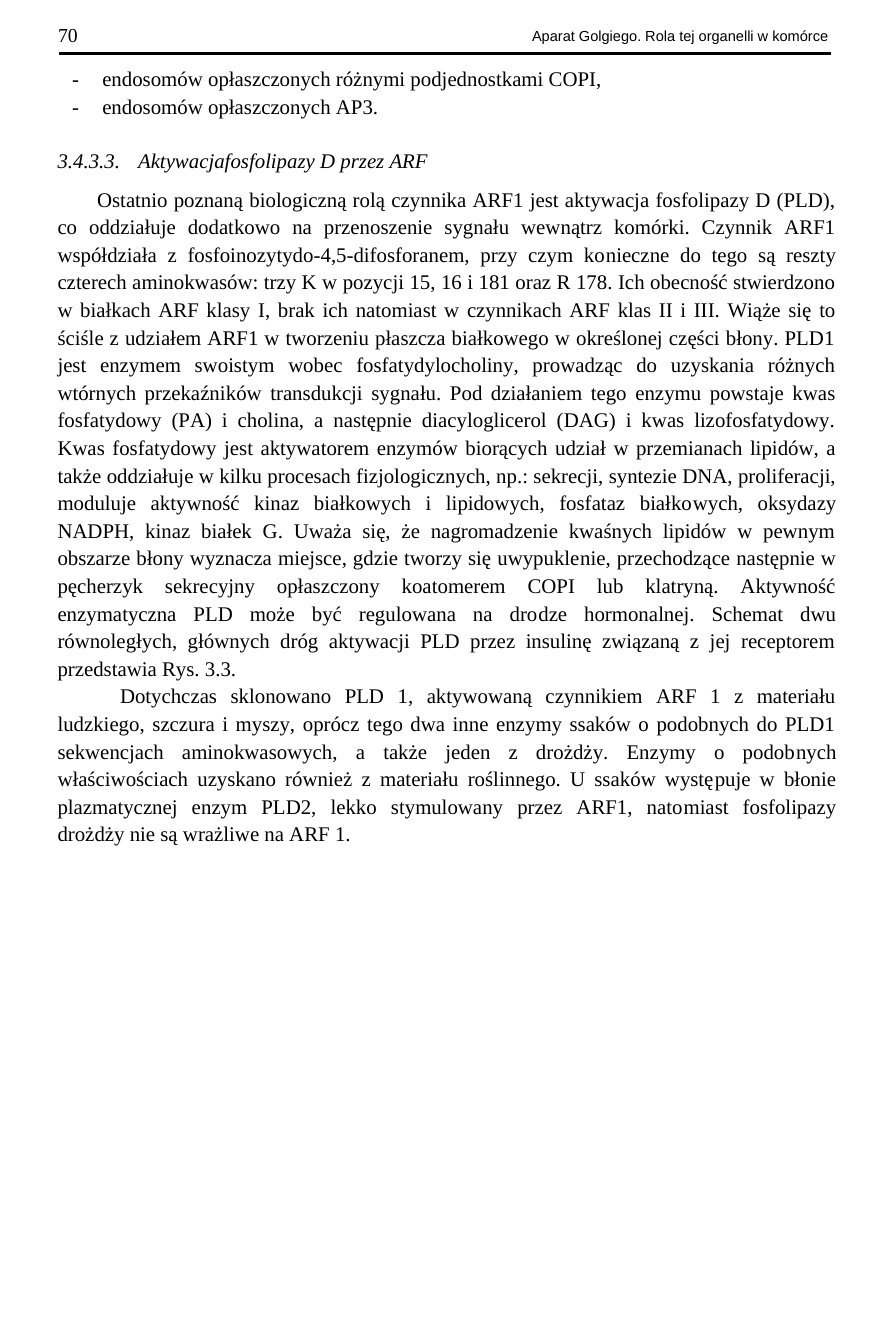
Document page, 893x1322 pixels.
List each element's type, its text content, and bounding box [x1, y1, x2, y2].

list Aktywacjafosfolipazy D przez ARF [57, 149, 836, 173]
list endosomów opłaszczonych AP3. [57, 95, 836, 119]
text Ostatnio poznaną biologiczną rolą czynnika ARF1 jest aktywacja fosfolipazy D (PLD), co oddziałuje dodatkowo na przenoszenie sygnału wewnątrz komórki. Czynnik ARF1 współdziała z fosfoinozytydo-4,5-difosforanem, przy czym ko­nieczne do tego są reszty czterech aminokwasów: trzy K w pozycji 15, 16 i 181 oraz R 178. Ich obecność stwierdzono w białkach ARF klasy I, brak ich natomiast w czynnikach ARF klas II i III. Wiąże się to ściśle z udziałem ARF1 w tworzeniu płaszcza białkowego w określonej części błony. PLD1 jest enzymem swoistym wobec fosfatydylocholiny, prowadząc do uzyskania różnych wtórnych przekaźni­ków transdukcji sygnału. Pod działaniem tego enzymu powstaje kwas fosfatydowy (PA) i cholina, a następnie diacyloglicerol (DAG) i kwas lizofosfatydowy. Kwas fosfatydowy jest aktywatorem enzymów biorących udział w przemianach lipidów, a także oddziałuje w kilku procesach fizjologicznych, np.: sekrecji, syntezie DNA, proliferacji, moduluje aktywność kinaz białkowych i lipidowych, fosfataz białko­wych, oksydazy NADPH, kinaz białek G. Uważa się, że nagromadzenie kwaśnych lipidów w pewnym obszarze błony wyznacza miejsce, gdzie tworzy się uwypukle­nie, przechodzące następnie w pęcherzyk sekrecyjny opłaszczony koatomerem COPI lub klatryną. Aktywność enzymatyczna PLD może być regulowana na dro­dze hormonalnej. Schemat dwu równoległych, głównych dróg aktywacji PLD przez insulinę związaną z jej receptorem przedstawia Rys. 3.3. [57, 187, 836, 681]
text Dotychczas sklonowano PLD 1, aktywowaną czynnikiem ARF 1 z materiału ludzkiego, szczura i myszy, oprócz tego dwa inne enzymy ssaków o podobnych do PLD1 sekwencjach aminokwasowych, a także jeden z drożdży. Enzymy o podob­nych właściwościach uzyskano również z materiału roślinnego. U ssaków wystę­puje w błonie plazmatycznej enzym PLD2, lekko stymulowany przez ARF1, nato­miast fosfolipazy drożdży nie są wrażliwe na ARF 1. [57, 684, 836, 846]
list endosomów opłaszczonych różnymi podjednostkami COPI, [57, 67, 836, 91]
text Aparat Golgiego. Rola tej organelli w komórce [532, 27, 834, 44]
text 70 [58, 24, 83, 46]
